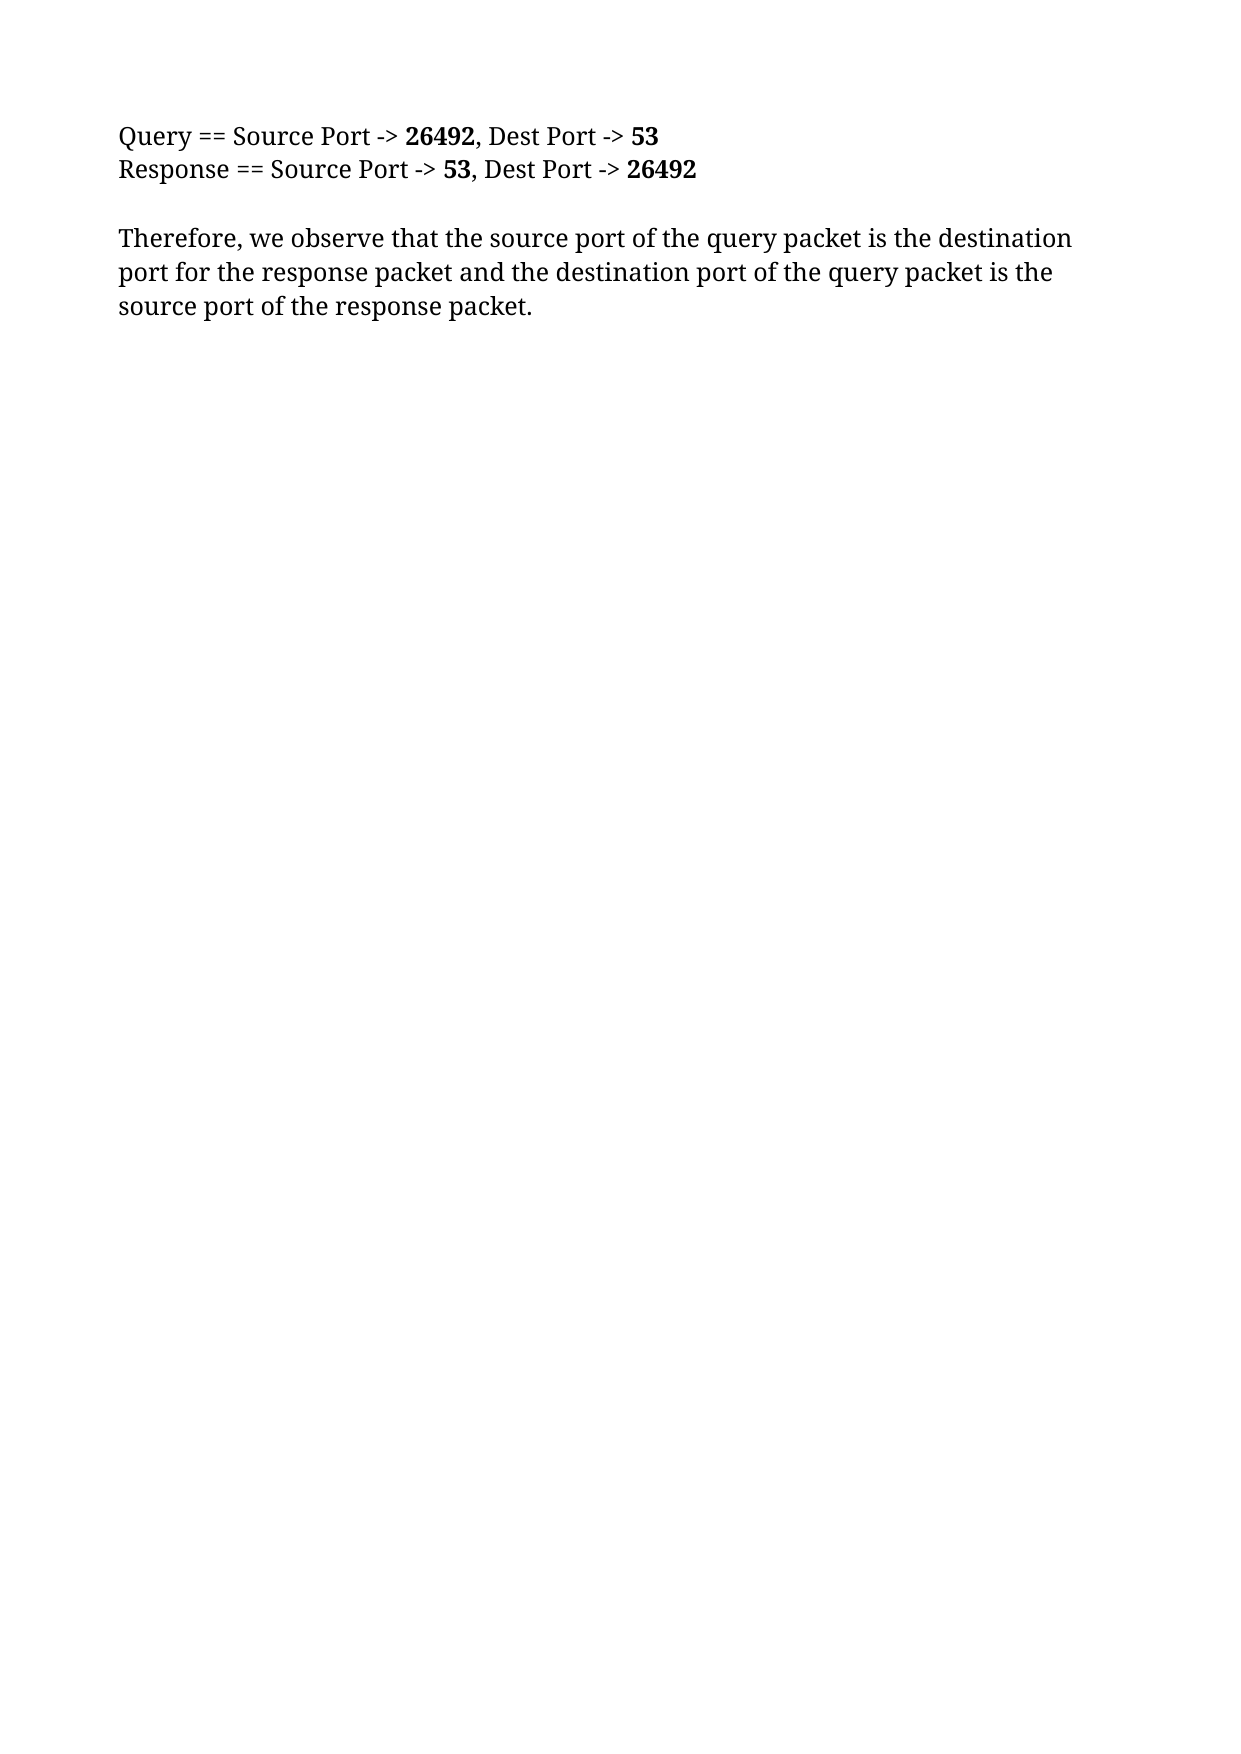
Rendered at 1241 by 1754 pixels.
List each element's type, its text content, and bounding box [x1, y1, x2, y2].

text Query == Source Port -> 26492, Dest Port -> 53 [118, 118, 1122, 152]
text Therefore, we observe that the source port of the query packet is the destination port for the response packet and the destination port of the query packet is the source port of the response packet. [118, 220, 1122, 322]
text Response == Source Port -> 53, Dest Port -> 26492 [118, 152, 1122, 186]
